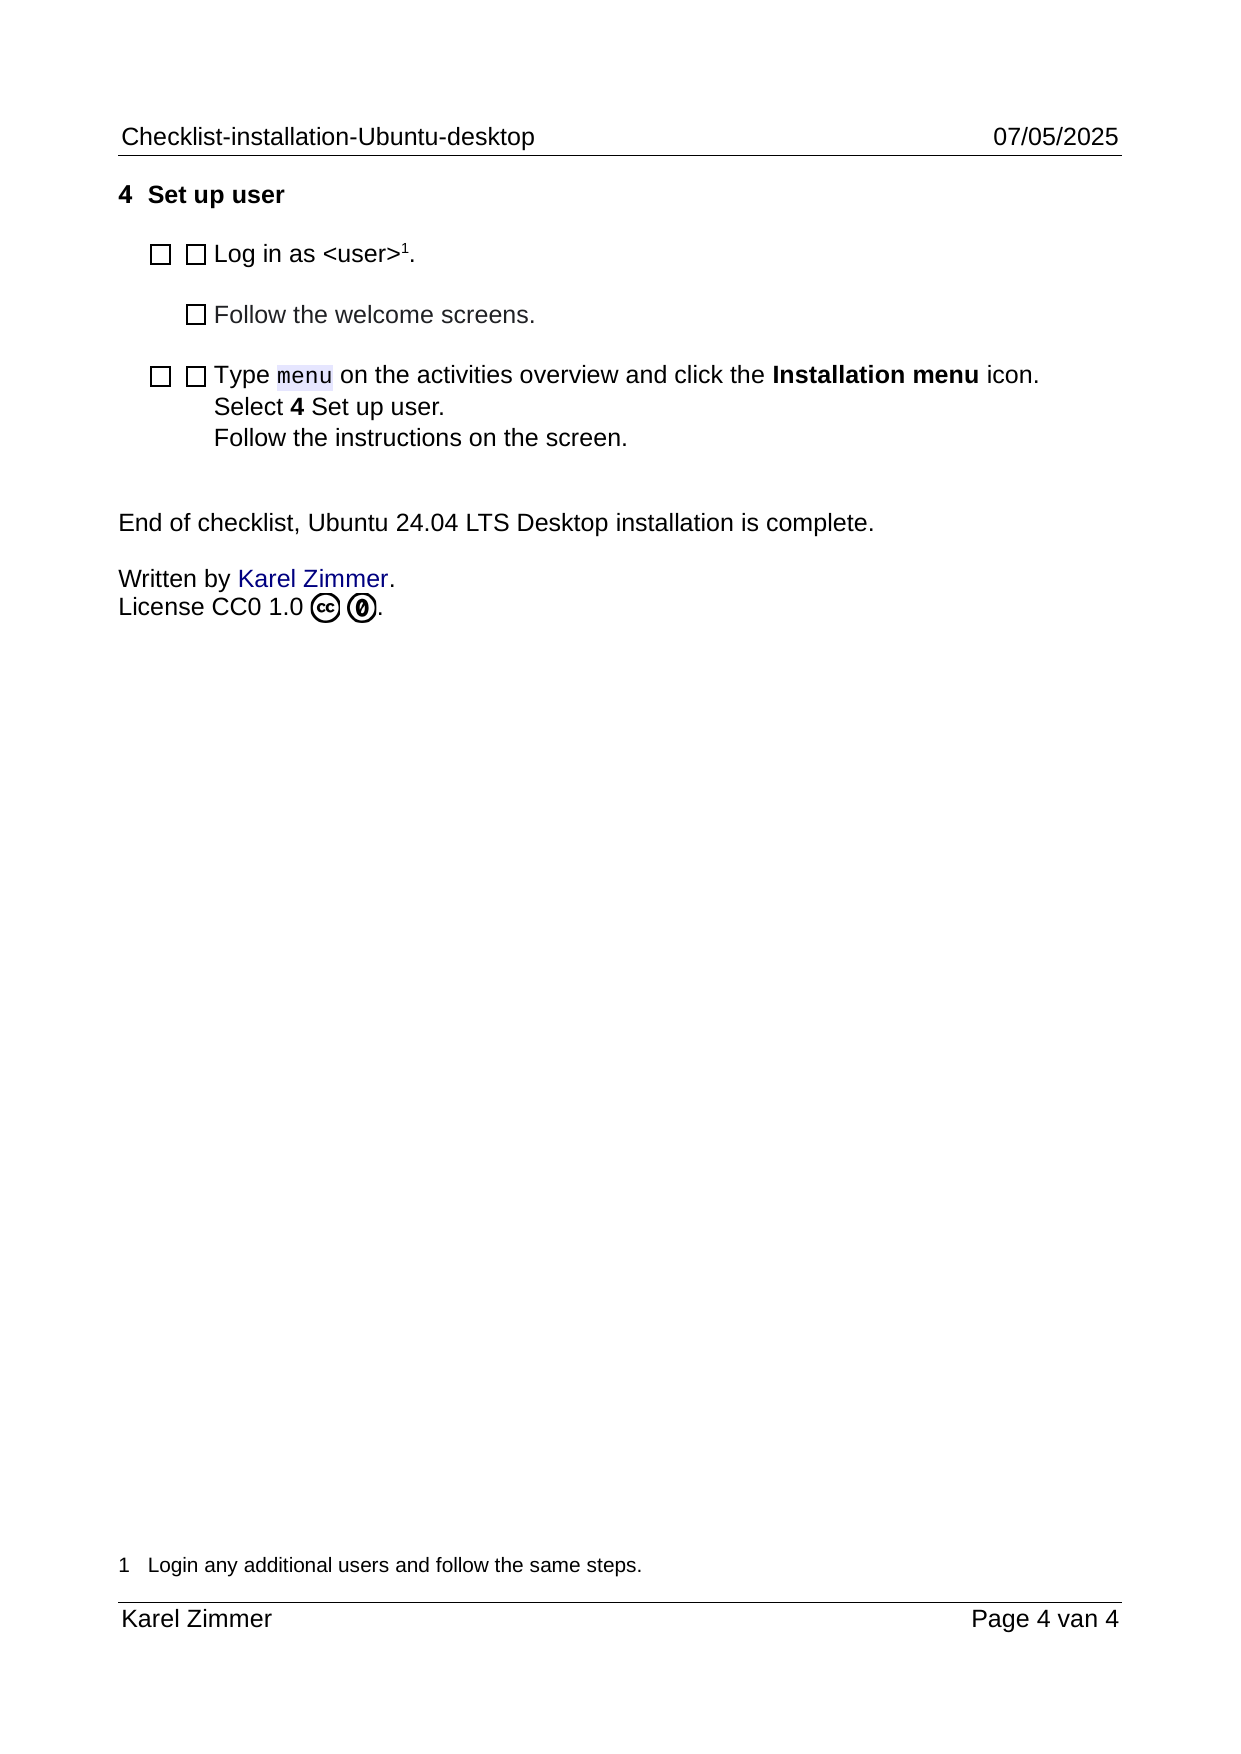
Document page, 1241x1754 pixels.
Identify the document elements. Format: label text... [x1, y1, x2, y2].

table_cell [142, 300, 177, 330]
table_cell Type menu on the activities overview and click the Installation menu icon. [213, 360, 1122, 392]
table_cell [118, 392, 142, 422]
picture [347, 593, 377, 623]
text Written by Karel Zimmer. [118, 565, 1122, 593]
table_cell [142, 360, 177, 392]
text . [377, 593, 1122, 622]
table_cell Follow the welcome screens. [213, 300, 1122, 330]
table_cell [177, 330, 213, 360]
table_cell [118, 269, 142, 300]
table_cell [142, 423, 177, 453]
table_cell Follow the instructions on the screen. [213, 423, 1122, 453]
table_cell [213, 330, 1122, 360]
table_cell [177, 423, 213, 453]
table_cell [177, 392, 213, 422]
table_header [142, 239, 177, 269]
table_cell [118, 300, 142, 330]
text License CC0 1.0 [118, 593, 310, 622]
table_header [177, 239, 213, 269]
table_cell [142, 269, 177, 300]
list Set up user [118, 177, 1122, 211]
table_cell [177, 300, 213, 330]
picture [310, 593, 340, 623]
table_cell Select 4 Set up user. [213, 392, 1122, 422]
text End of checklist, Ubuntu 24.04 LTS Desktop installation is complete. [118, 509, 1122, 537]
table_cell [118, 423, 142, 453]
table_cell [118, 360, 142, 392]
table_cell [142, 392, 177, 422]
table_cell [142, 330, 177, 360]
table_cell [213, 269, 1122, 300]
table_header Log in as <user>. [213, 239, 1122, 269]
table_cell [118, 330, 142, 360]
table_header [118, 239, 142, 269]
table_cell [177, 269, 213, 300]
table_cell [177, 360, 213, 392]
